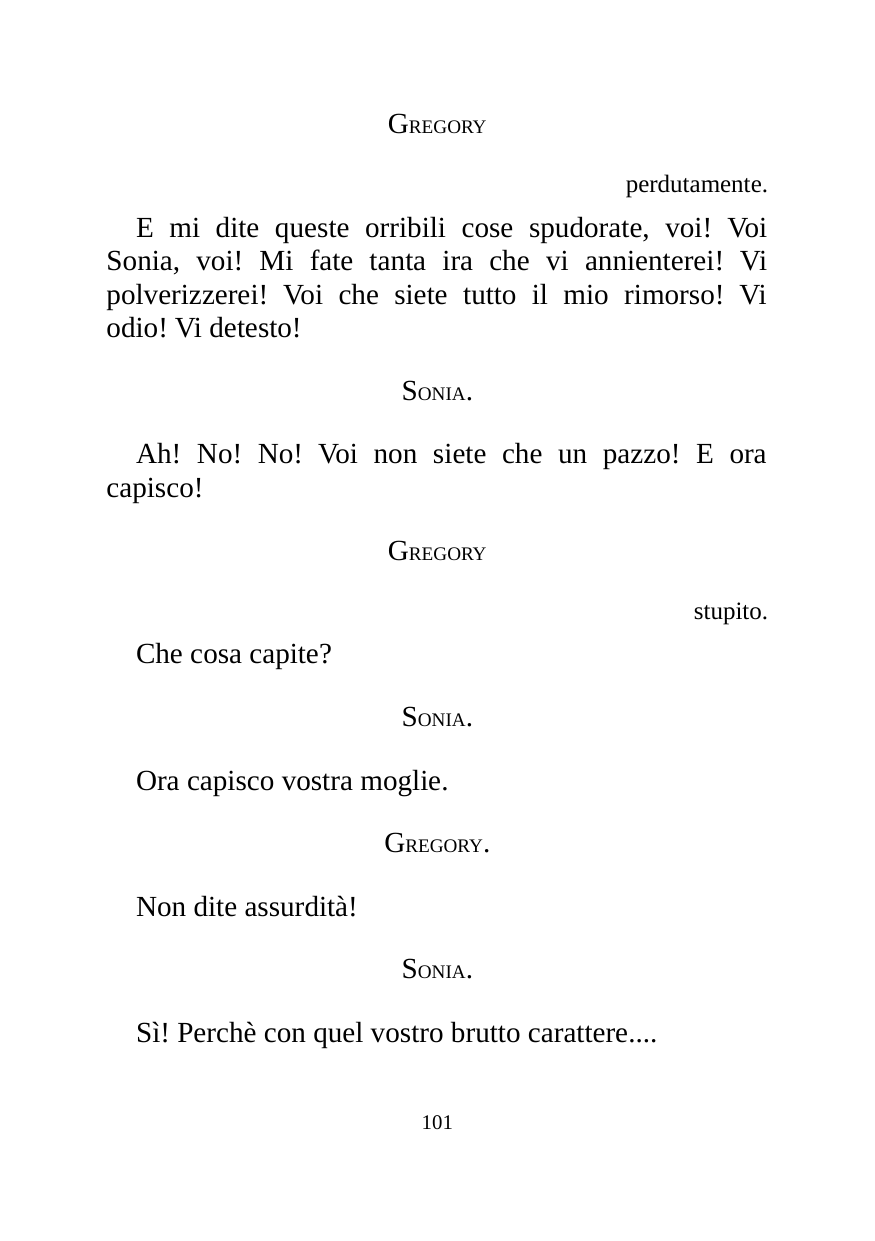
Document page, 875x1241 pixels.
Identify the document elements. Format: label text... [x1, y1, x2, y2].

text Sì! Perchè con quel vostro brutto carattere.... [106, 1015, 768, 1048]
text Sonia. [106, 952, 768, 985]
text Ora capisco vostra moglie. [106, 763, 768, 796]
text Non dite assurdità! [106, 889, 768, 922]
text E mi dite queste orribili cose spudorate, voi! Voi Sonia, voi! Mi fate tanta ira che vi annienterei! Vi polverizzerei! Voi che siete tutto il mio rimorso! Vi odio! Vi detesto! [106, 210, 768, 344]
text Ah! No! No! Voi non siete che un pazzo! E ora capisco! [106, 436, 768, 503]
text Sonia. [106, 373, 768, 407]
text Sonia. [106, 699, 768, 733]
text Gregory. [106, 826, 768, 859]
text stupito. [431, 596, 768, 625]
text perdutamente. [431, 169, 768, 198]
text Gregory [106, 106, 768, 140]
text Gregory [106, 533, 768, 567]
text Che cosa capite? [106, 637, 768, 670]
